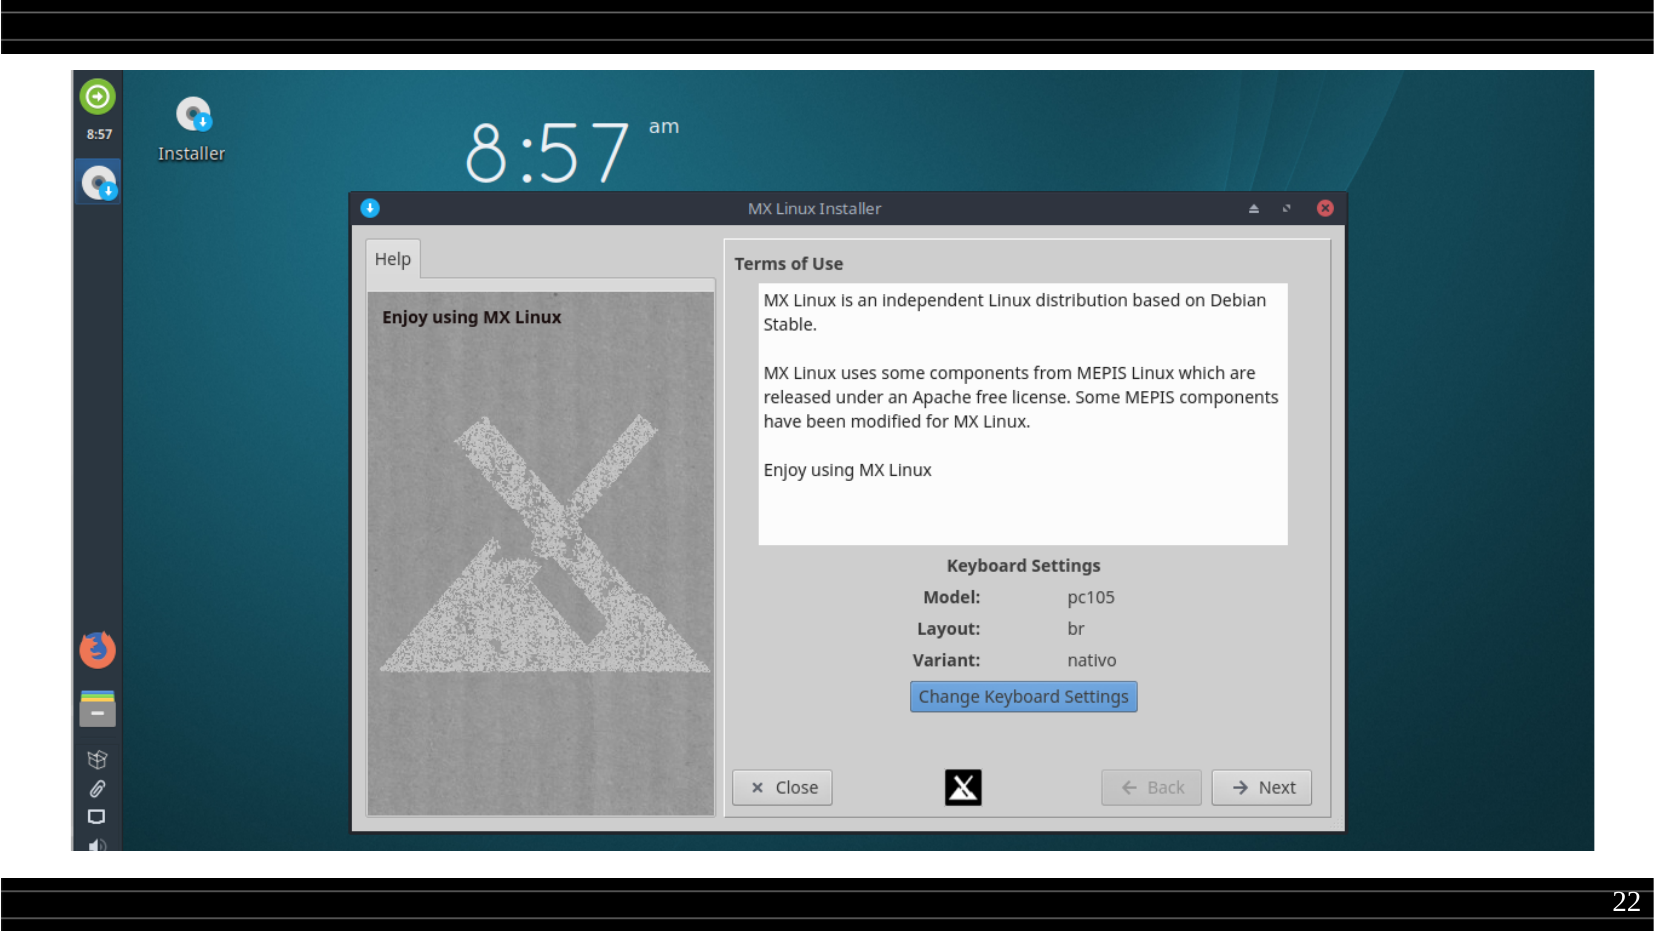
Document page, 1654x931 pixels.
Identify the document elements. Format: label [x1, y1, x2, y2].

picture [1, 878, 1654, 931]
picture [70, 70, 1595, 851]
picture [1, 0, 1654, 54]
